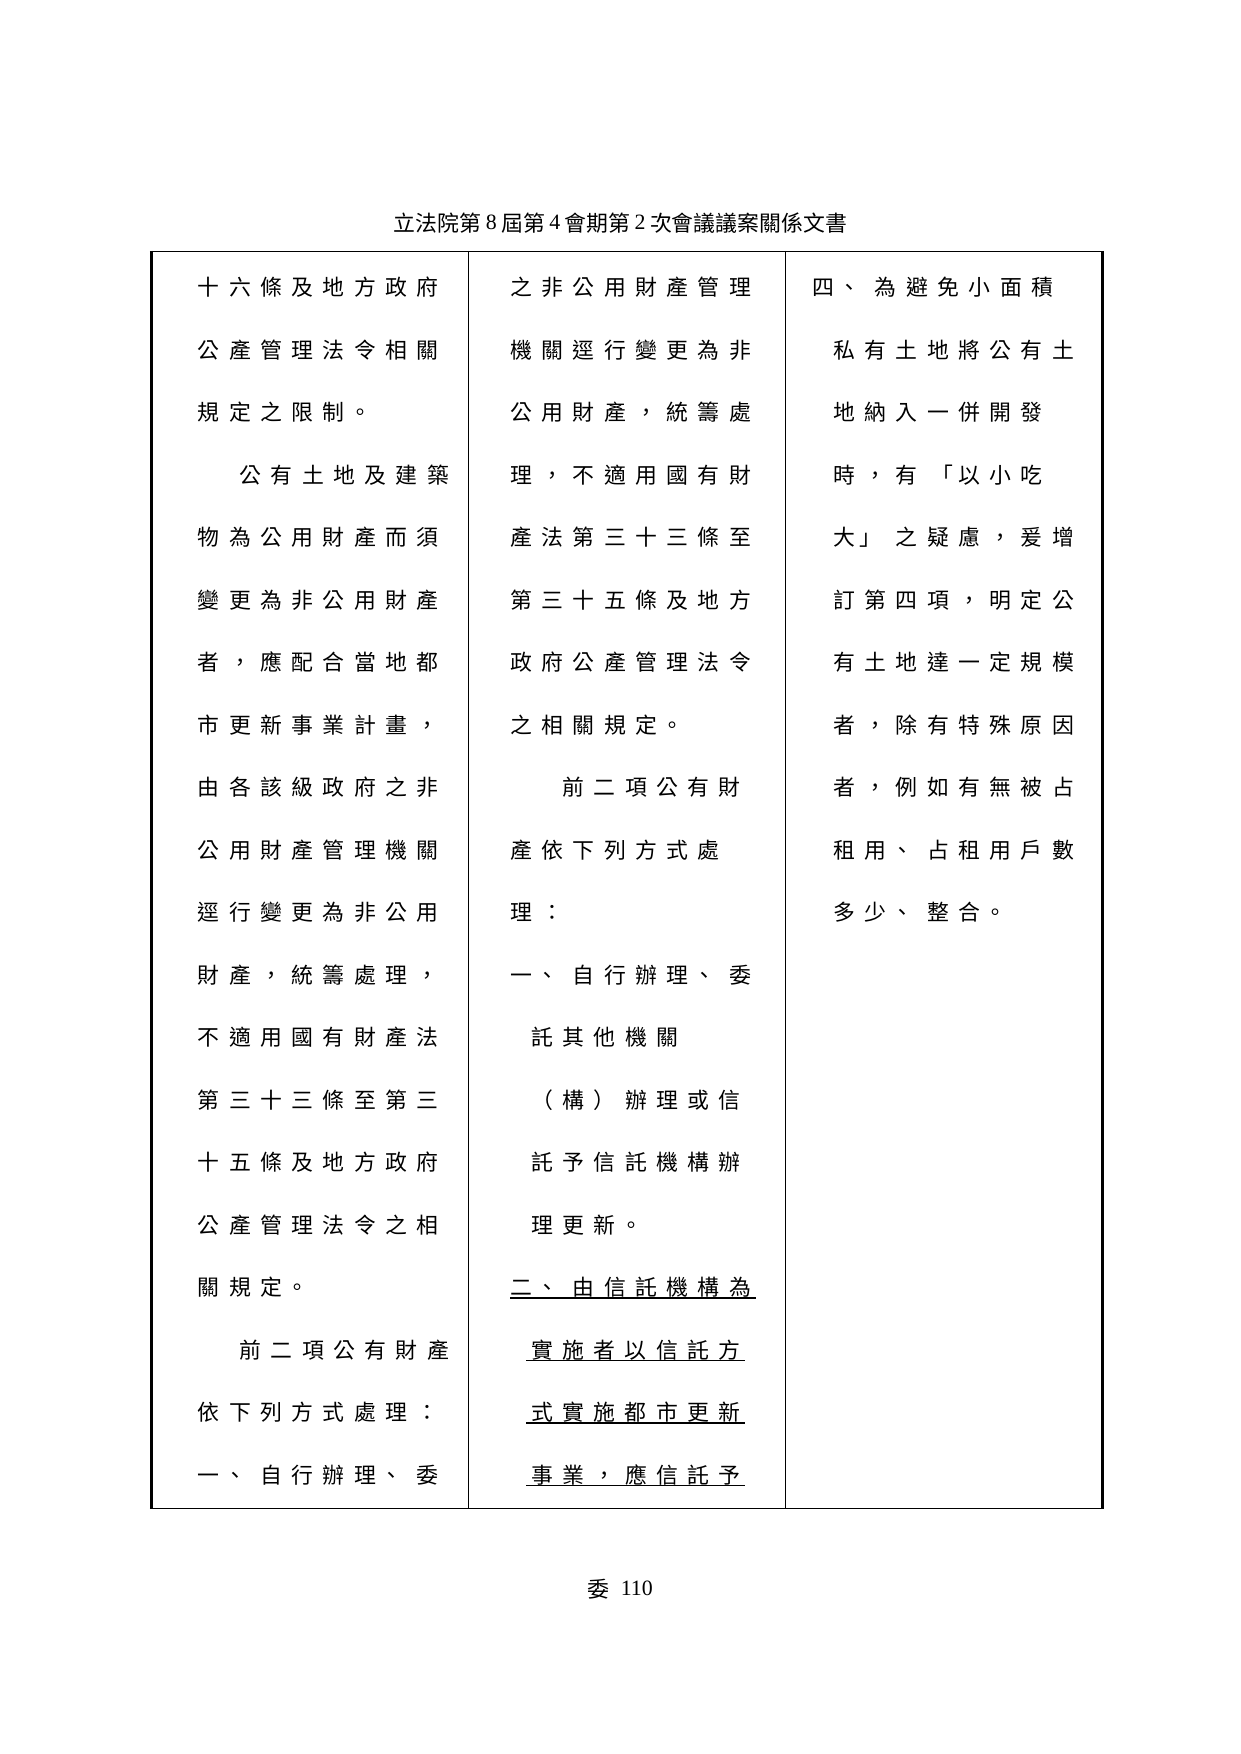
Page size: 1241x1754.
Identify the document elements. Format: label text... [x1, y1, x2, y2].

table_cell 之非公用財產管理機關逕行變更為非公用財產，統籌處理，不適用國有財產法第三十三條至第三十五條及地方政府公產管理法令之相關規定。 前二項公有財產依下列方式處理： 一、自行辦理、委託其他機關（構）辦理或信託予信託機構辦理更新。 二、由信託機構為實施者以信託方式實施都市更新事業，應信託予 [469, 252, 785, 1508]
table_cell 四、為避免小面積私有土地將公有土地納入一併開發時，有「以小吃大」之疑慮，爰增訂第四項，明定公有土地達一定規模者，除有特殊原因者，例如有無被占租用、占租用戶數多少、整合。 [786, 252, 1101, 1508]
table_cell 十六條及地方政府公產管理法令相關規定之限制。 公有土地及建築物為公用財產而須變更為非公用財產者，應配合當地都市更新事業計畫，由各該級政府之非公用財產管理機關逕行變更為非公用財產，統籌處理，不適用國有財產法第三十三條至第三十五條及地方政府公產管理法令之相關規定。 前二項公有財產依下列方式處理： 一、自行辦理、委 [153, 252, 468, 1508]
